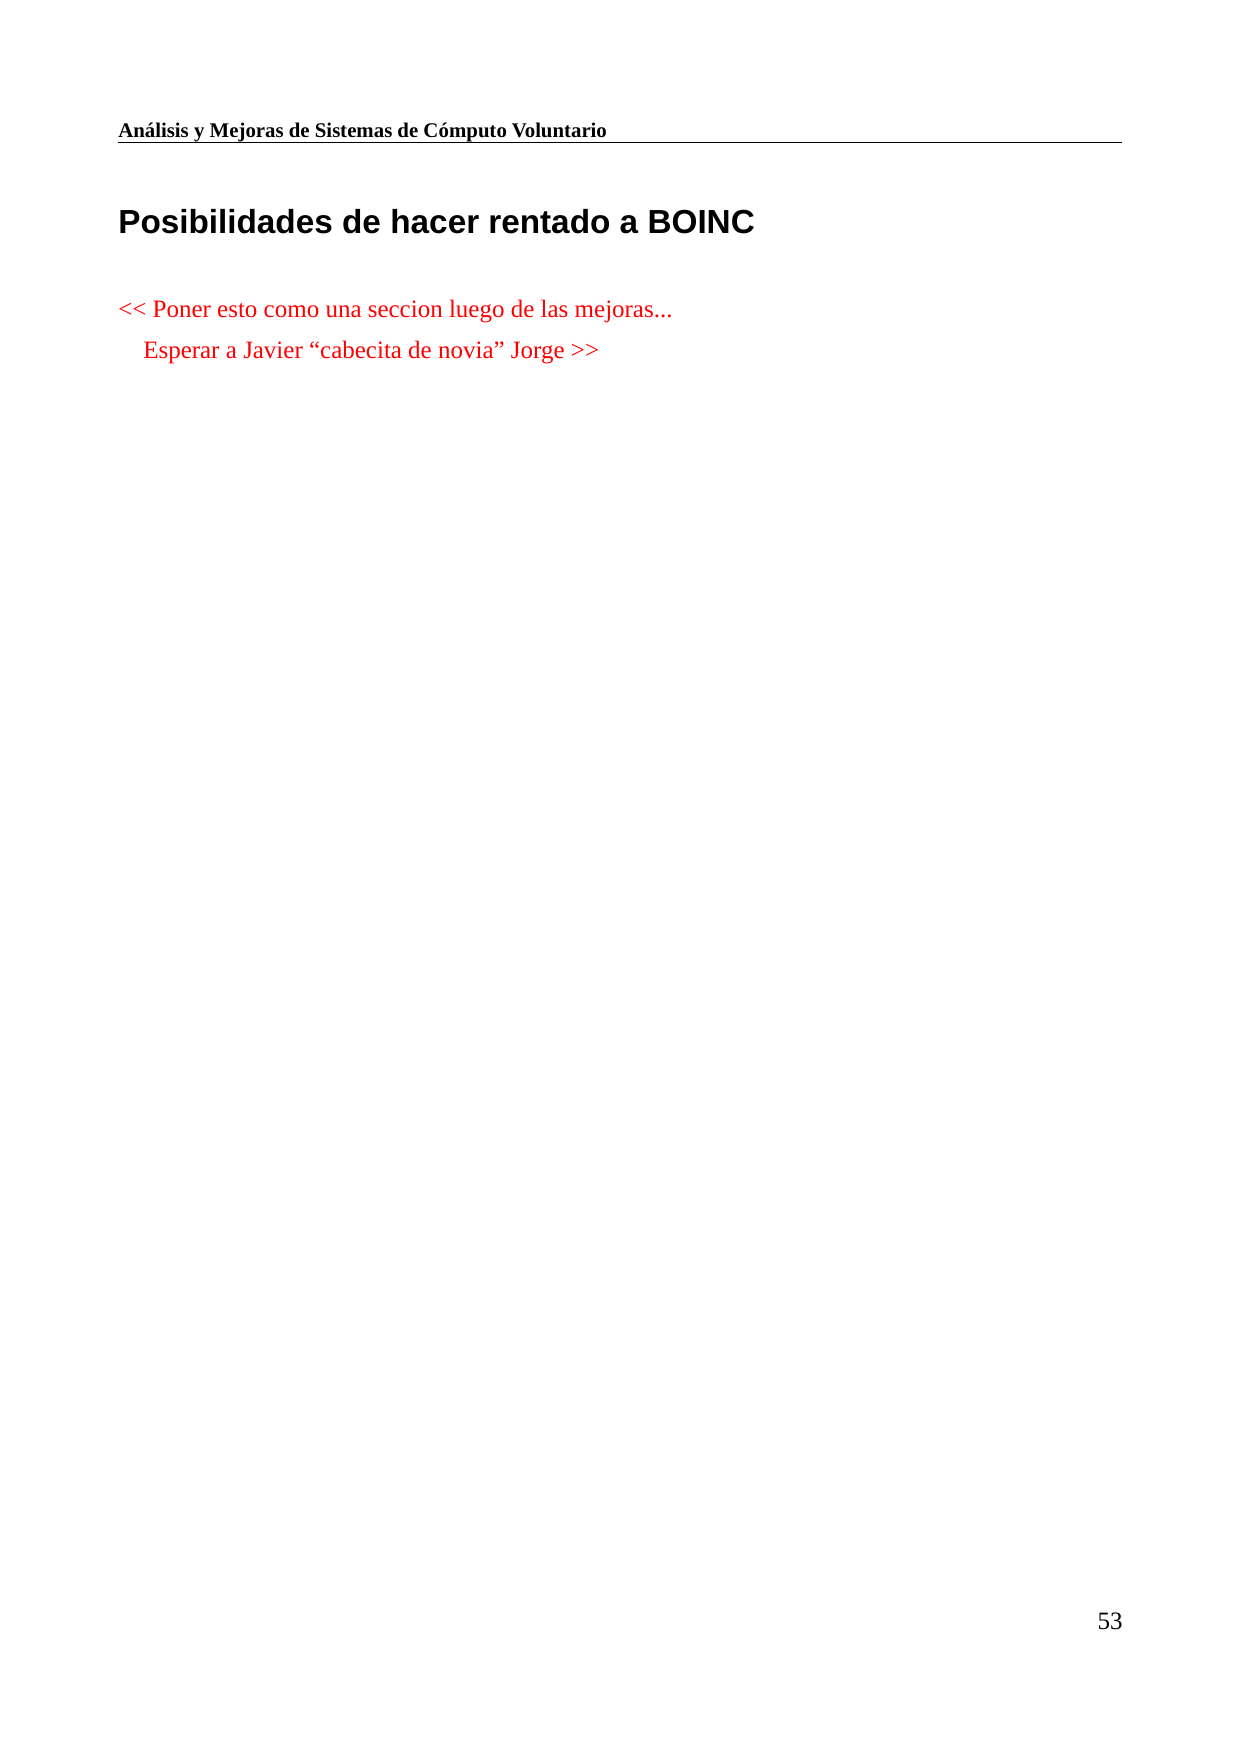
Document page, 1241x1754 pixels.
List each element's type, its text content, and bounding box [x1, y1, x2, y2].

text << Poner esto como una seccion luego de las mejoras... [118, 294, 1122, 323]
text Esperar a Javier “cabecita de novia” Jorge >> [118, 336, 1122, 364]
subtitle Posibilidades de hacer rentado a BOINC [118, 202, 1122, 241]
